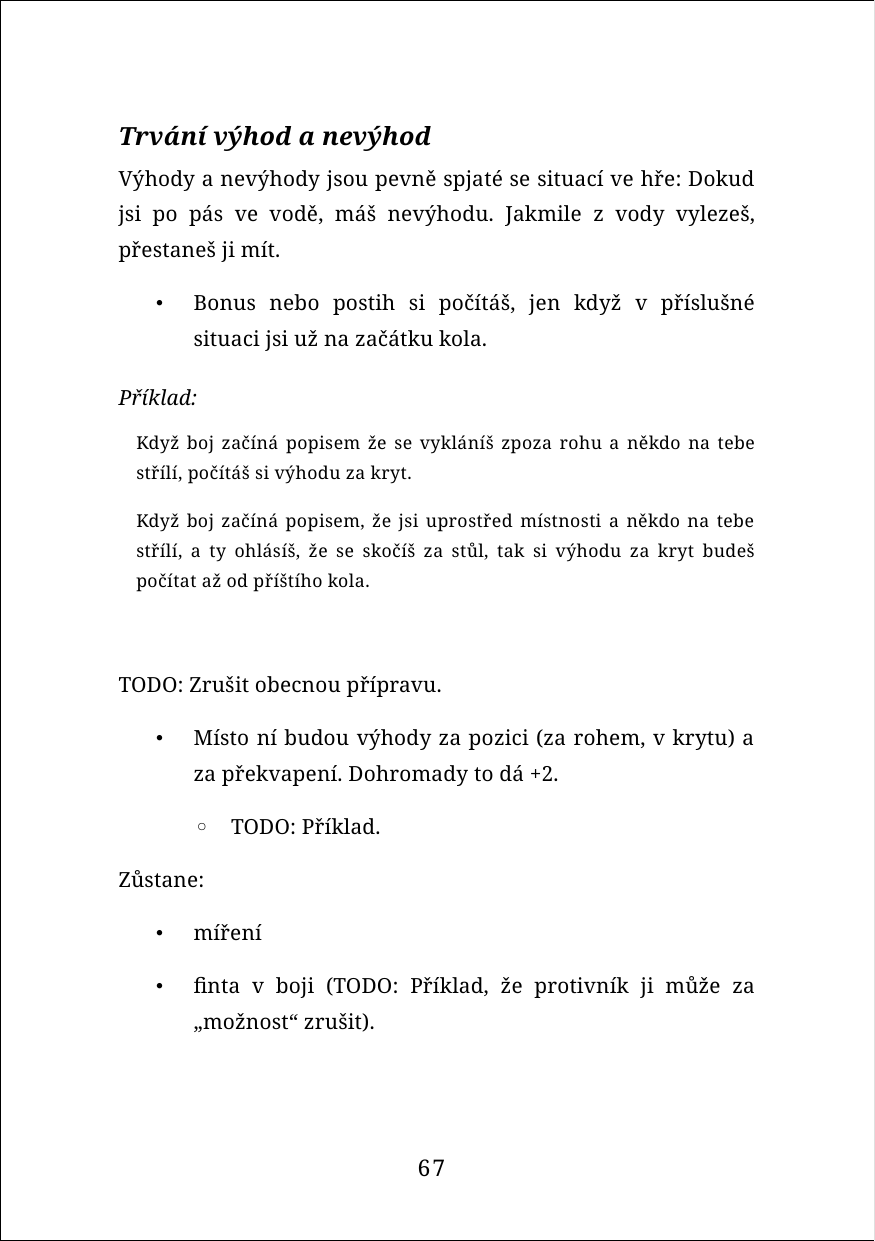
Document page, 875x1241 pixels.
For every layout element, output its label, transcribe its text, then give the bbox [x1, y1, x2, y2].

text Když boj začíná popisem, že jsi uprostřed místnosti a někdo na tebe střílí, a ty ohlásíš, že se skočíš za stůl, tak si výhodu za kryt budeš počítat až od příštího kola. [136, 508, 756, 593]
list TODO: Příklad. [193, 812, 756, 840]
text Příklad: [118, 383, 756, 411]
text TODO: Zrušit obecnou přípravu. [118, 670, 756, 698]
list Místo ní budou výhody za pozici (za rohem, v krytu) a za překvapení. Dohromady to dá +2. [156, 723, 756, 787]
subtitle Trvání výhod a nevýhod [118, 118, 756, 152]
list Bonus nebo postih si počítáš, jen když v příslušné situaci jsi už na začátku kola. [156, 288, 756, 352]
text Výhody a nevýhody jsou pevně spjaté se situací ve hře: Dokud jsi po pás ve vodě, máš nevýhodu. Jakmile z vody vylezeš, přestaneš ji mít. [118, 164, 756, 263]
text Když boj začíná popisem že se vykláníš zpoza rohu a někdo na tebe střílí, počítáš si výhodu za kryt. [136, 430, 756, 485]
text Zůstane: [118, 865, 756, 894]
list míření [156, 918, 756, 947]
list finta v boji (TODO: Příklad, že protivník ji může za „možnost“ zrušit). [156, 972, 756, 1036]
